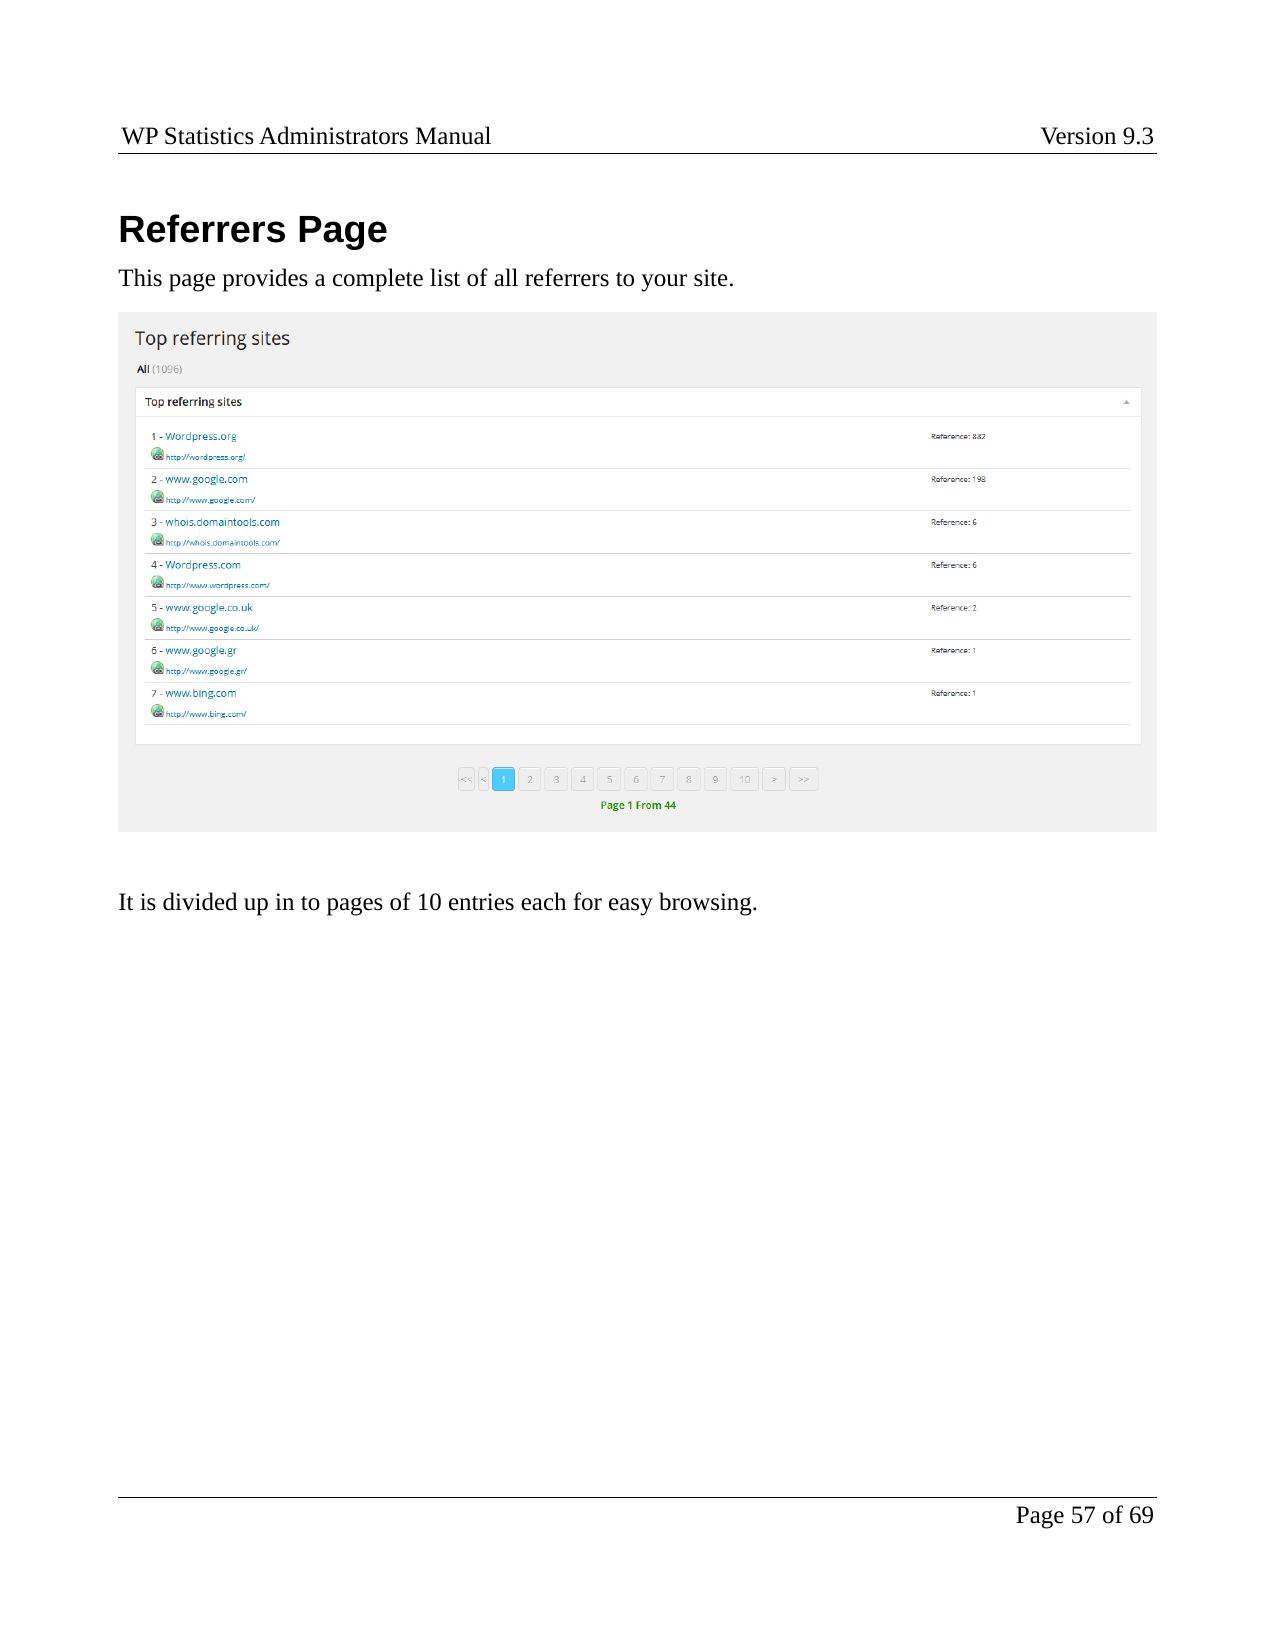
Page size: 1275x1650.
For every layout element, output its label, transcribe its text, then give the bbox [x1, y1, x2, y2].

subtitle Referrers Page [118, 207, 1157, 251]
text This page provides a complete list of all referrers to your site. [118, 263, 1157, 292]
picture [118, 312, 1157, 832]
text It is divided up in to pages of 10 entries each for easy browsing. [118, 887, 1157, 915]
